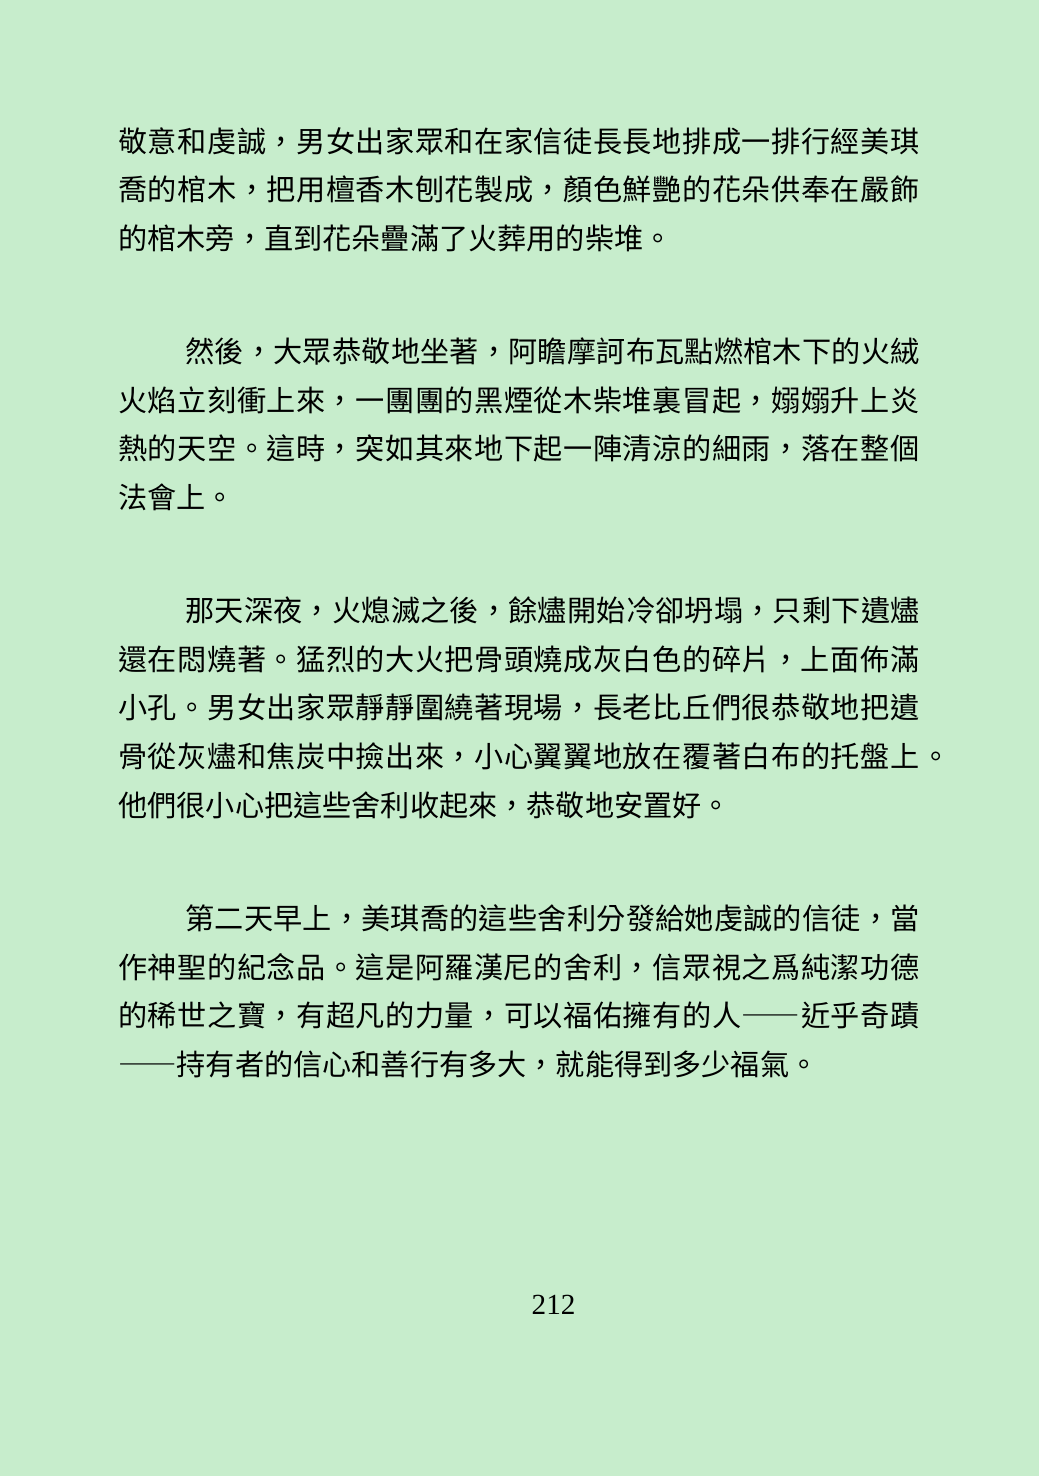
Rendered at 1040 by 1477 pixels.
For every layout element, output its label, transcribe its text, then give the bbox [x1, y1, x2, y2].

text 第二天早上，美琪喬的這些舍利分發給她虔誠的信徒，當作神聖的紀念品。這是阿羅漢尼的舍利，信眾視之爲純潔功德的稀世之寶，有超凡的力量，可以福佑擁有的人——近乎奇蹟——持有者的信心和善行有多大，就能得到多少福氣。 [118, 896, 921, 1083]
text 敬意和虔誠，男女出家眾和在家信徒長長地排成一排行經美琪喬的棺木，把用檀香木刨花製成，顏色鮮艷的花朵供奉在嚴飾的棺木旁，直到花朵疊滿了火葬用的柴堆。 [118, 118, 921, 257]
text 然後，大眾恭敬地坐著，阿瞻摩訶布瓦點燃棺木下的火絨，火焰立刻衝上來，一團團的黑煙從木柴堆裏冒起，嫋嫋升上炎熱的天空。這時，突如其來地下起一陣清涼的細雨，落在整個法會上。 [118, 329, 921, 517]
text 那天深夜，火熄滅之後，餘燼開始冷卻坍塌，只剩下遺燼還在悶燒著。猛烈的大火把骨頭燒成灰白色的碎片，上面佈滿小孔。男女出家眾靜靜圍繞著現場，長老比丘們很恭敬地把遺骨從灰燼和焦炭中撿出來，小心翼翼地放在覆著白布的托盤上。他們很小心把這些舍利收起來，恭敬地安置好。 [118, 588, 921, 824]
